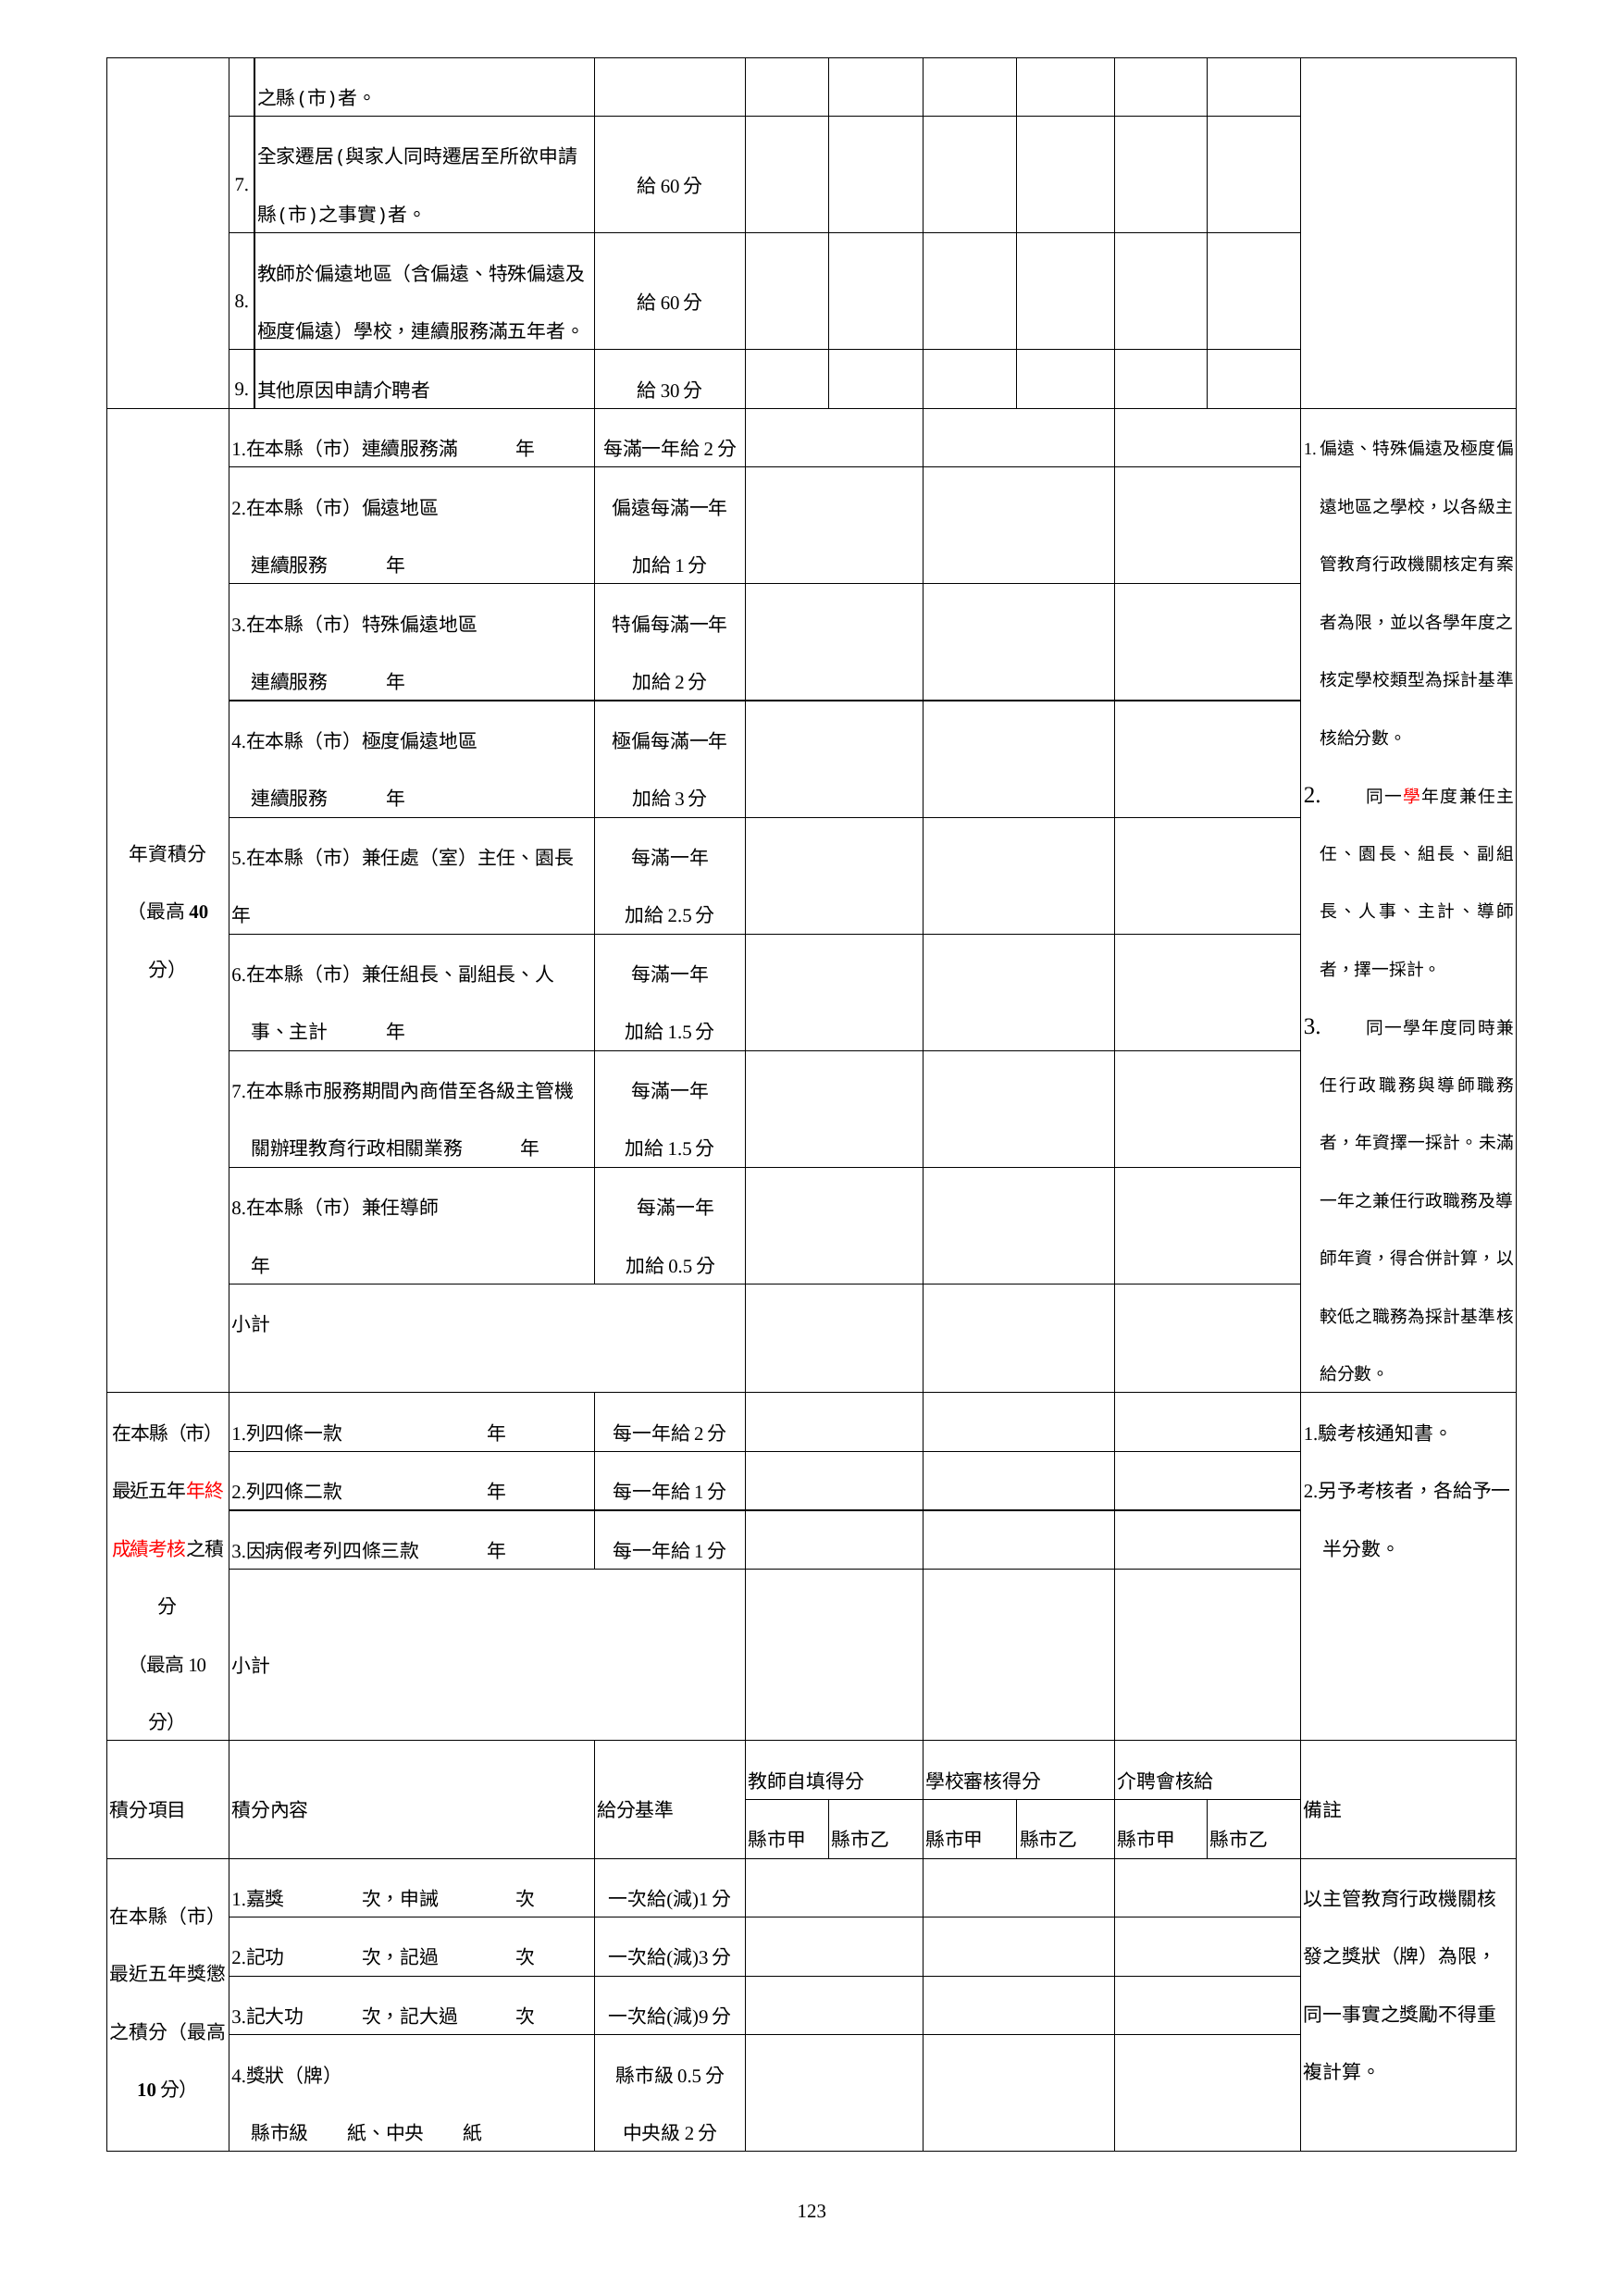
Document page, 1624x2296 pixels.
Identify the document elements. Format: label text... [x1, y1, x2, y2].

table_cell 小計 [229, 1285, 745, 1392]
table_cell 以主管教育行政機關核發之獎狀（牌）為限，同一事實之獎勵不得重複計算。 [1301, 1859, 1516, 2151]
table_cell [746, 1285, 923, 1392]
table_cell 3.因病假考列四條三款 年 [229, 1511, 594, 1569]
table_cell [746, 1168, 923, 1284]
table_cell [1115, 935, 1300, 1049]
table_cell 每一年給1分 [595, 1452, 745, 1509]
table_cell [924, 1393, 1114, 1451]
table_cell [746, 467, 923, 583]
table_cell [924, 233, 1016, 349]
table_cell [924, 935, 1114, 1049]
table_cell [1115, 1285, 1300, 1392]
table_cell [924, 701, 1114, 816]
table_cell 介聘會核給 [1115, 1741, 1300, 1799]
table_cell [1115, 467, 1300, 583]
table_cell 一次給(減)9分 [595, 1977, 745, 2034]
table_cell 5.在本縣（市）兼任處（室）主任、園長 年 [229, 818, 594, 933]
table_cell [107, 58, 229, 408]
table_cell 1.驗考核通知書。 2.另予考核者，各給予一半分數。 [1301, 1393, 1516, 1740]
table_cell 教師於偏遠地區（含偏遠、特殊偏遠及極度偏遠）學校，連續服務滿五年者。 [255, 233, 594, 349]
table_cell 2.列四條二款 年 [229, 1452, 594, 1509]
table_cell [1017, 350, 1114, 408]
table_cell [746, 935, 923, 1049]
table_cell 積分項目 [107, 1741, 229, 1857]
table_cell [829, 233, 923, 349]
table_cell [924, 1051, 1114, 1167]
table_cell [1115, 1393, 1300, 1451]
table_cell 8.在本縣（市）兼任導師 年 [229, 1168, 594, 1284]
table_cell [746, 1511, 923, 1569]
table_cell [746, 1570, 923, 1740]
table_cell 縣市乙 [829, 1800, 923, 1857]
table_cell 其他原因申請介聘者 [255, 350, 594, 408]
table_cell [746, 117, 828, 232]
table_cell [1115, 2035, 1300, 2151]
table_cell 7.在本縣市服務期間內商借至各級主管機關辦理教育行政相關業務 年 [229, 1051, 594, 1167]
table_cell [746, 2035, 923, 2151]
table_cell [924, 1859, 1114, 1917]
table_cell [924, 1452, 1114, 1509]
table_cell 1.在本縣（市）連續服務滿 年 [229, 409, 594, 466]
table_cell [924, 584, 1114, 700]
table_cell 一次給(減)1分 [595, 1859, 745, 1917]
table_cell [1017, 117, 1114, 232]
table_cell [924, 1285, 1114, 1392]
table_cell 每一年給2分 [595, 1393, 745, 1451]
table_cell [746, 1917, 923, 1975]
table_cell [1115, 818, 1300, 933]
table_cell [1208, 350, 1300, 408]
table_cell 在本縣（市）最近五年獎懲之積分（最高10分） [107, 1859, 229, 2151]
table_cell 9. [229, 350, 254, 408]
table_cell 教師自填得分 [746, 1741, 923, 1799]
table_cell 1.列四條一款 年 [229, 1393, 594, 1451]
table_cell [924, 818, 1114, 933]
table_cell 1.嘉獎 次，申誡 次 [229, 1859, 594, 1917]
table_cell [1208, 58, 1300, 116]
table_cell [924, 58, 1016, 116]
table_cell [746, 818, 923, 933]
table_cell 8. [229, 233, 254, 349]
table_cell [1115, 233, 1207, 349]
table_cell 特偏每滿一年 加給2分 [595, 584, 745, 700]
table_cell 3.在本縣（市）特殊偏遠地區 連續服務 年 [229, 584, 594, 700]
table_cell [924, 409, 1114, 466]
table_cell 每一年給1分 [595, 1511, 745, 1569]
table_cell 年資積分 （最高40分） [107, 409, 229, 1392]
table_cell 縣市級0.5分 中央級2分 [595, 2035, 745, 2151]
table_cell 全家遷居(與家人同時遷居至所欲申請縣(市)之事實)者。 [255, 117, 594, 232]
table_cell 3.記大功 次，記大過 次 [229, 1977, 594, 2034]
table_cell [746, 701, 923, 816]
table_cell 偏遠每滿一年 加給1分 [595, 467, 745, 583]
table_cell [1115, 1511, 1300, 1569]
table_cell [1017, 58, 1114, 116]
table_cell [229, 58, 254, 116]
table_cell [1115, 1917, 1300, 1975]
table_cell 每滿一年 加給1.5分 [595, 935, 745, 1049]
table_cell [1115, 1051, 1300, 1167]
table_cell [1115, 584, 1300, 700]
table_cell [924, 467, 1114, 583]
table_cell 4.在本縣（市）極度偏遠地區 連續服務 年 [229, 701, 594, 816]
table_cell [1208, 233, 1300, 349]
table_cell 2.在本縣（市）偏遠地區 連續服務 年 [229, 467, 594, 583]
table_cell [746, 1051, 923, 1167]
table_cell [746, 58, 828, 116]
table_cell [924, 117, 1016, 232]
table_cell [1115, 701, 1300, 816]
table_cell 2.記功 次，記過 次 [229, 1917, 594, 1975]
table_cell [924, 1168, 1114, 1284]
table_cell 積分內容 [229, 1741, 594, 1857]
table_cell 偏遠、特殊偏遠及極度偏遠地區之學校，以各級主管教育行政機關核定有案者為限，並以各學年度之核定學校類型為採計基準核給分數。 同一學年度兼任主任、園長、組長、副組長、人事、主計、導師者，擇一採計。 同一學年度同時兼任行政職務與導師職務者，年資擇一採計。未滿一年之兼任行政職務及導師年資，得合併計算，以較低之職務為採計基準核給分數。 [1301, 409, 1516, 1392]
table_cell [746, 409, 923, 466]
table_cell [924, 2035, 1114, 2151]
table_cell 每滿一年 加給0.5分 [595, 1168, 745, 1284]
table_cell 在本縣（市）最近五年年終成績考核之積分 （最高10分） [107, 1393, 229, 1740]
table_cell [1115, 1452, 1300, 1509]
table_cell 7. [229, 117, 254, 232]
table_cell [1208, 117, 1300, 232]
table_cell [1301, 58, 1516, 408]
table_cell 給分基準 [595, 1741, 745, 1857]
table_cell [829, 58, 923, 116]
table_cell [924, 1511, 1114, 1569]
table_cell [595, 58, 745, 116]
table_cell [1115, 1570, 1300, 1740]
table_cell 極偏每滿一年 加給3分 [595, 701, 745, 816]
table_cell 每滿一年 加給1.5分 [595, 1051, 745, 1167]
table_cell 每滿一年 加給2.5分 [595, 818, 745, 933]
table_cell 每滿一年給2分 [595, 409, 745, 466]
table_cell [1017, 233, 1114, 349]
table_cell [1115, 409, 1300, 466]
table_cell [829, 117, 923, 232]
table_cell [1115, 350, 1207, 408]
table_cell 給60分 [595, 233, 745, 349]
table_cell [924, 1570, 1114, 1740]
table_cell 一次給(減)3分 [595, 1917, 745, 1975]
table_cell 給60分 [595, 117, 745, 232]
table_cell [746, 584, 923, 700]
table_cell 6.在本縣（市）兼任組長、副組長、人事、主計 年 [229, 935, 594, 1049]
table_cell [746, 233, 828, 349]
table_cell [746, 350, 828, 408]
table_cell 4.獎狀（牌） 縣市級 紙、中央 紙 [229, 2035, 594, 2151]
table_cell 學校審核得分 [924, 1741, 1114, 1799]
table_cell 縣市甲 [1115, 1800, 1207, 1857]
table_cell 小計 [229, 1570, 745, 1740]
table_cell [924, 1977, 1114, 2034]
table_cell [1115, 1859, 1300, 1917]
table_cell 之縣(市)者。 [255, 58, 594, 116]
table_cell [1115, 58, 1207, 116]
table_cell 縣市甲 [746, 1800, 828, 1857]
table_cell [746, 1452, 923, 1509]
table_cell 縣市乙 [1208, 1800, 1300, 1857]
table_cell [746, 1393, 923, 1451]
table_cell [1115, 1977, 1300, 2034]
table_cell [829, 350, 923, 408]
table_cell 給30分 [595, 350, 745, 408]
table_cell 縣市甲 [924, 1800, 1016, 1857]
table_cell [746, 1859, 923, 1917]
table_cell [924, 350, 1016, 408]
table_cell [924, 1917, 1114, 1975]
table_cell [746, 1977, 923, 2034]
table_cell 備註 [1301, 1741, 1516, 1857]
table_cell 縣市乙 [1017, 1800, 1114, 1857]
table_cell [1115, 117, 1207, 232]
table_cell [1115, 1168, 1300, 1284]
